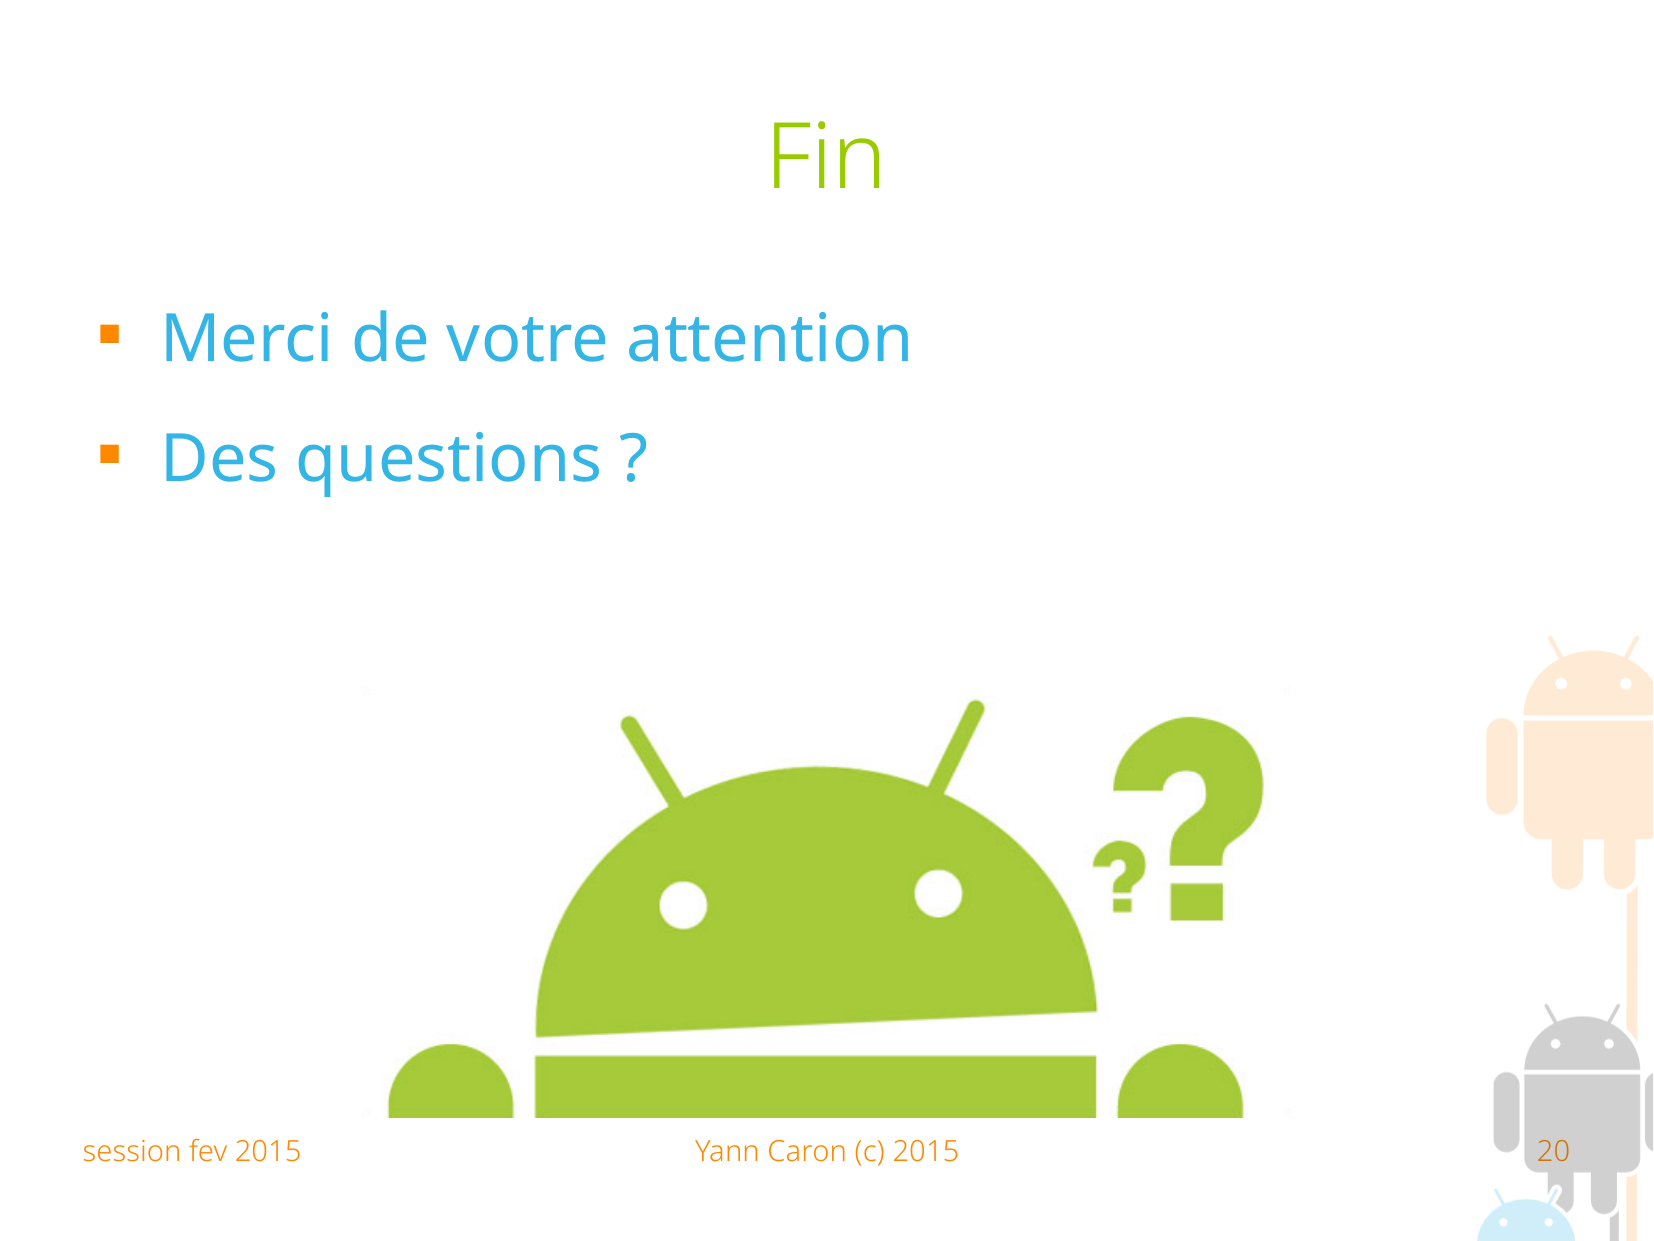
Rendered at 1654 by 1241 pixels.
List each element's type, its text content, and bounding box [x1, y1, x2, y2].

list Merci de votre attention Des questions ? [82, 290, 1571, 1010]
picture [240, 423, 1654, 1241]
title Fin [82, 49, 1571, 257]
